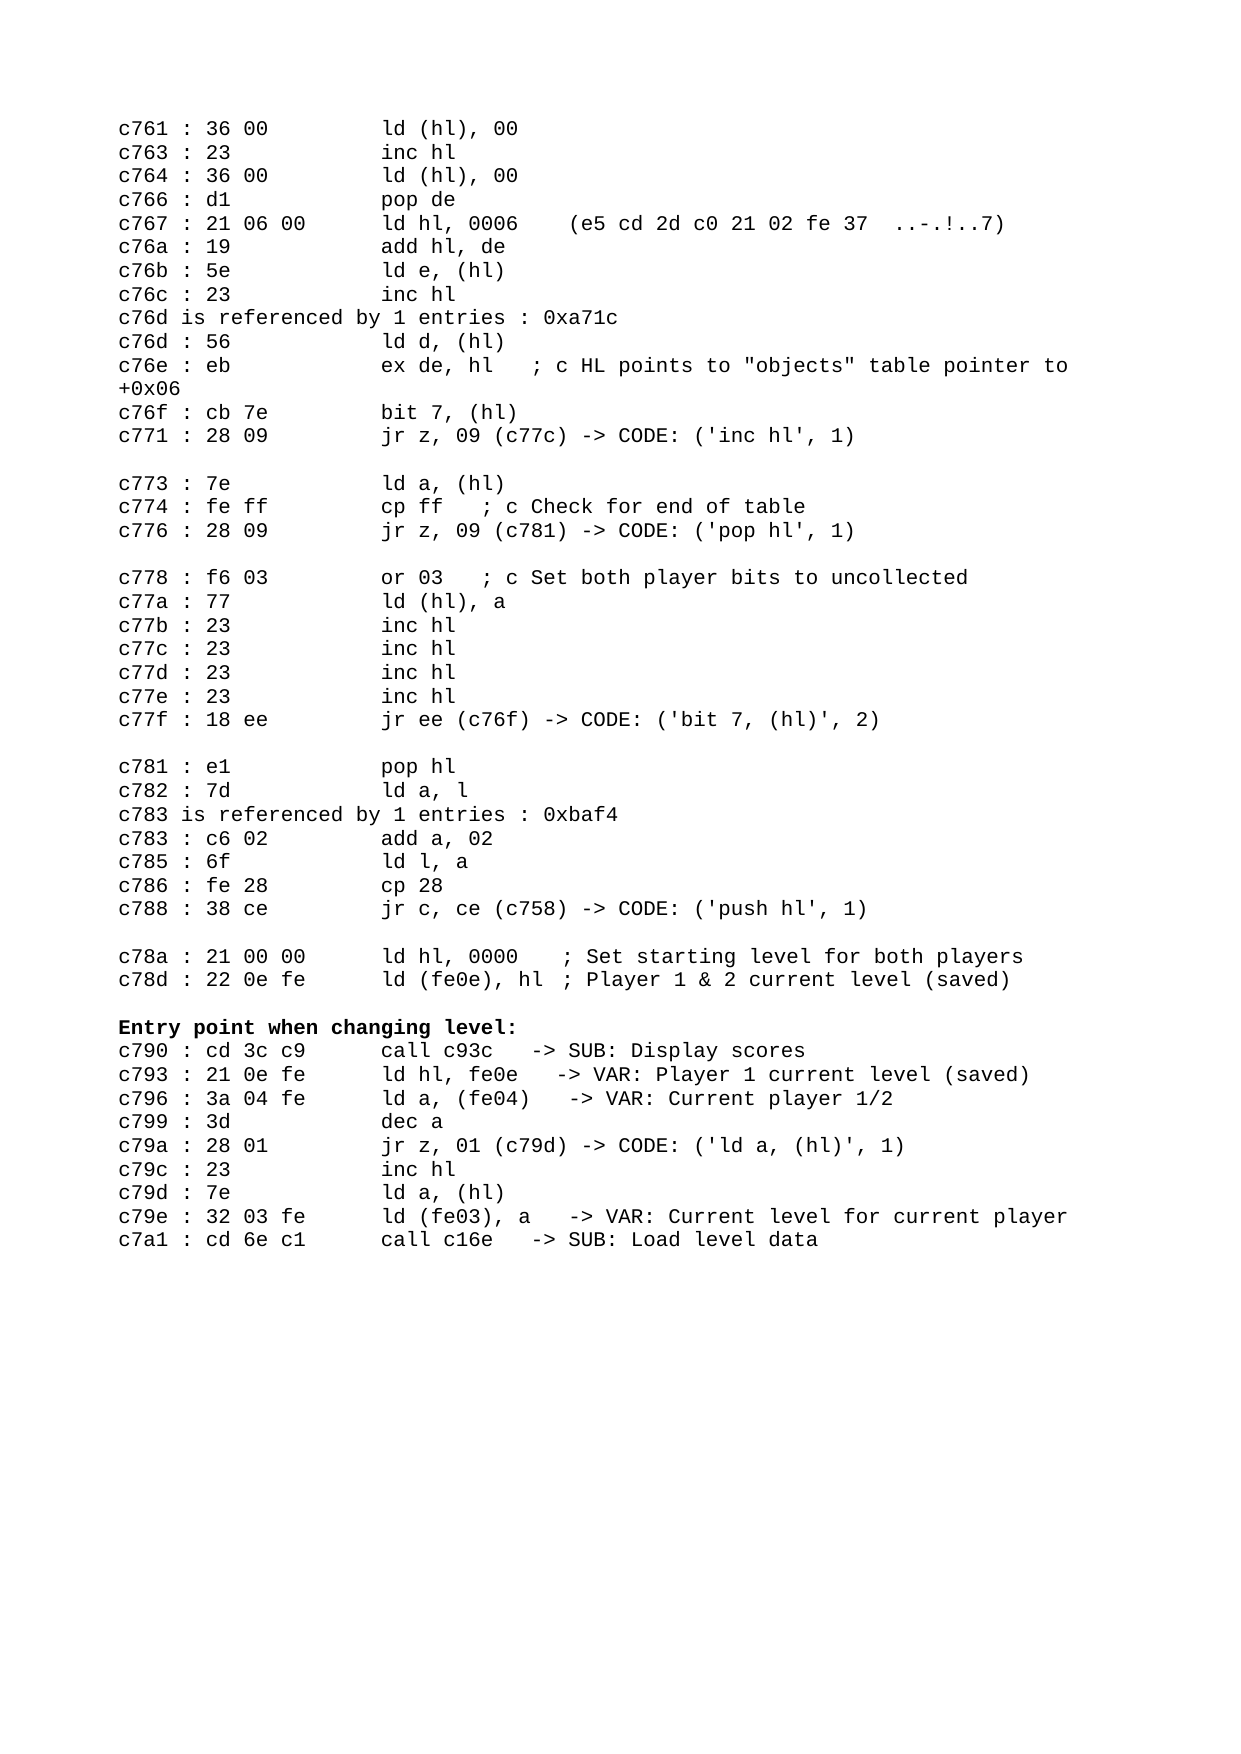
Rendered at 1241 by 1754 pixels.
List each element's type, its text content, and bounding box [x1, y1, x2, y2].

text c782 : 7d ld a, l [118, 780, 1122, 804]
text c76d : 56 ld d, (hl) [118, 331, 1122, 354]
text c76c : 23 inc hl [118, 284, 1122, 307]
text c776 : 28 09 jr z, 09 (c781) -> CODE: ('pop hl', 1) [118, 520, 1122, 544]
text c793 : 21 0e fe ld hl, fe0e -> VAR: Player 1 current level (saved) [118, 1064, 1122, 1088]
text c7a1 : cd 6e c1 call c16e -> SUB: Load level data [118, 1229, 1122, 1253]
text c78a : 21 00 00 ld hl, 0000 ; Set starting level for both players [118, 946, 1122, 969]
text c79c : 23 inc hl [118, 1158, 1122, 1182]
text c790 : cd 3c c9 call c93c -> SUB: Display scores [118, 1040, 1122, 1064]
text c799 : 3d dec a [118, 1111, 1122, 1135]
text c76d is referenced by 1 entries : 0xa71c [118, 307, 1122, 331]
text Entry point when changing level: [118, 1017, 1122, 1040]
text c77e : 23 inc hl [118, 686, 1122, 709]
text c77d : 23 inc hl [118, 662, 1122, 686]
text c78d : 22 0e fe ld (fe0e), hl ; Player 1 & 2 current level (saved) [118, 969, 1122, 993]
text c79d : 7e ld a, (hl) [118, 1182, 1122, 1206]
text c783 is referenced by 1 entries : 0xbaf4 [118, 804, 1122, 827]
text c77c : 23 inc hl [118, 638, 1122, 662]
text c781 : e1 pop hl [118, 757, 1122, 780]
text c778 : f6 03 or 03 ; c Set both player bits to uncollected [118, 567, 1122, 591]
text c77f : 18 ee jr ee (c76f) -> CODE: ('bit 7, (hl)', 2) [118, 709, 1122, 733]
text c766 : d1 pop de [118, 189, 1122, 213]
text c79e : 32 03 fe ld (fe03), a -> VAR: Current level for current player [118, 1206, 1122, 1229]
text c788 : 38 ce jr c, ce (c758) -> CODE: ('push hl', 1) [118, 898, 1122, 922]
text c76e : eb ex de, hl ; c HL points to "objects" table pointer to +0x06 [118, 354, 1122, 402]
text c761 : 36 00 ld (hl), 00 [118, 118, 1122, 142]
text c786 : fe 28 cp 28 [118, 875, 1122, 898]
text c771 : 28 09 jr z, 09 (c77c) -> CODE: ('inc hl', 1) [118, 426, 1122, 449]
text c785 : 6f ld l, a [118, 851, 1122, 875]
text c773 : 7e ld a, (hl) [118, 473, 1122, 496]
text c774 : fe ff cp ff ; c Check for end of table [118, 496, 1122, 520]
text c77b : 23 inc hl [118, 615, 1122, 638]
text c77a : 77 ld (hl), a [118, 591, 1122, 615]
text c764 : 36 00 ld (hl), 00 [118, 165, 1122, 189]
text c796 : 3a 04 fe ld a, (fe04) -> VAR: Current player 1/2 [118, 1088, 1122, 1111]
text c76f : cb 7e bit 7, (hl) [118, 402, 1122, 426]
text c76b : 5e ld e, (hl) [118, 260, 1122, 284]
text c79a : 28 01 jr z, 01 (c79d) -> CODE: ('ld a, (hl)', 1) [118, 1135, 1122, 1158]
text c76a : 19 add hl, de [118, 236, 1122, 260]
text c783 : c6 02 add a, 02 [118, 827, 1122, 851]
text c763 : 23 inc hl [118, 142, 1122, 165]
text c767 : 21 06 00 ld hl, 0006 (e5 cd 2d c0 21 02 fe 37 ..-.!..7) [118, 213, 1122, 236]
